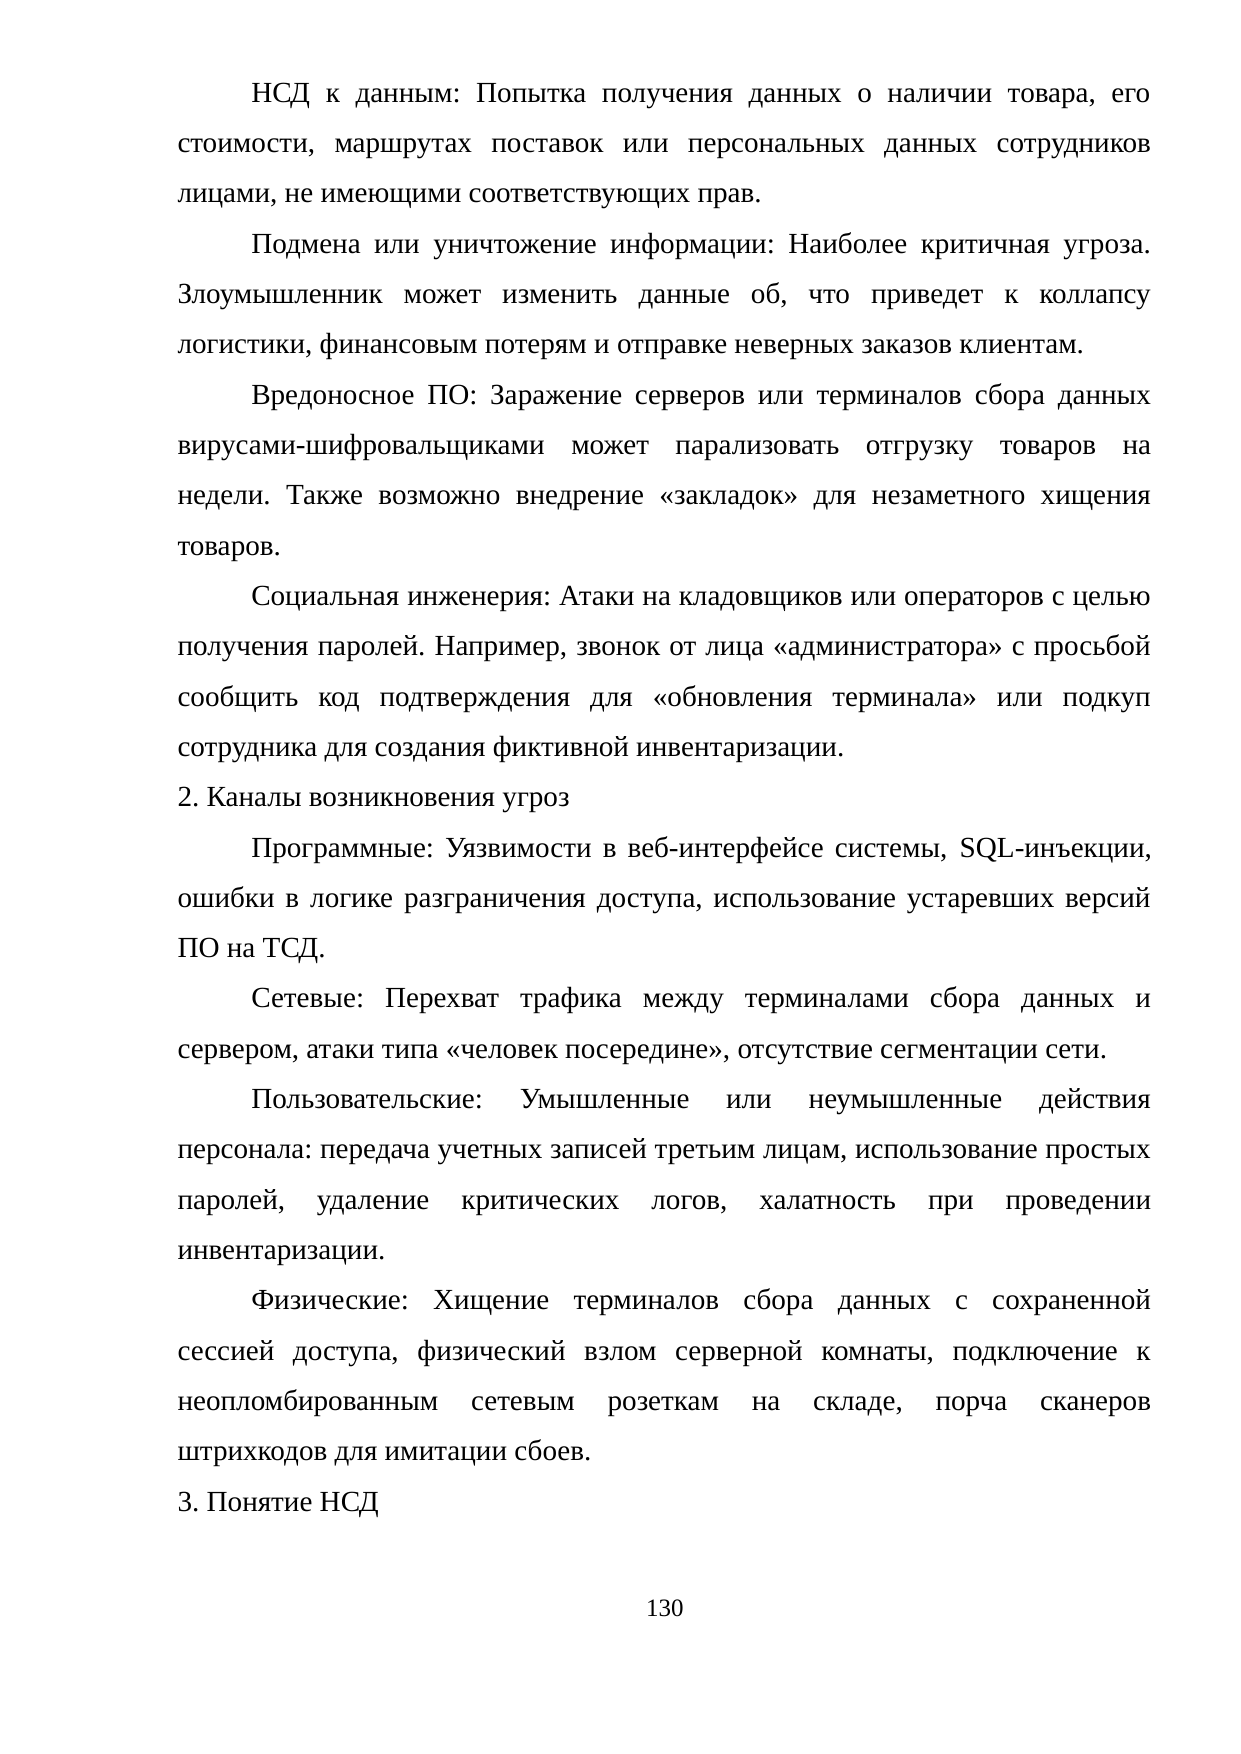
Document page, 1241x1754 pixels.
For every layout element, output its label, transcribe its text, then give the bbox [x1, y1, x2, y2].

text Подмена или уничтожение информации: Наиболее критичная угроза. Злоумышленник может изменить данные об, что приведет к коллапсу логистики, финансовым потерям и отправке неверных заказов клиентам. [177, 226, 1152, 360]
text НСД к данным: Попытка получения данных о наличии товара, его стоимости, маршрутах поставок или персональных данных сотрудников лицами, не имеющими соответствующих прав. [177, 75, 1152, 209]
text Сетевые: Перехват трафика между терминалами сбора данных и сервером, атаки типа «человек посередине», отсутствие сегментации сети. [177, 981, 1152, 1064]
text Программные: Уязвимости в веб-интерфейсе системы, SQL-инъекции, ошибки в логике разграничения доступа, использование устаревших версий ПО на ТСД. [177, 830, 1152, 964]
text 3. Понятие НСД [177, 1484, 1152, 1517]
text Социальная инженерия: Атаки на кладовщиков или операторов с целью получения паролей. Например, звонок от лица «администратора» с просьбой сообщить код подтверждения для «обновления терминала» или подкуп сотрудника для создания фиктивной инвентаризации. [177, 578, 1152, 763]
text Вредоносное ПО: Заражение серверов или терминалов сбора данных вирусами-шифровальщиками может парализовать отгрузку товаров на недели. Также возможно внедрение «закладок» для незаметного хищения товаров. [177, 377, 1152, 561]
text Пользовательские: Умышленные или неумышленные действия персонала: передача учетных записей третьим лицам, использование простых паролей, удаление критических логов, халатность при проведении инвентаризации. [177, 1081, 1152, 1266]
text 2. Каналы возникновения угроз [177, 779, 1152, 813]
text Физические: Хищение терминалов сбора данных с сохраненной сессией доступа, физический взлом серверной комнаты, подключение к неопломбированным сетевым розеткам на складе, порча сканеров штрихкодов для имитации сбоев. [177, 1282, 1152, 1467]
